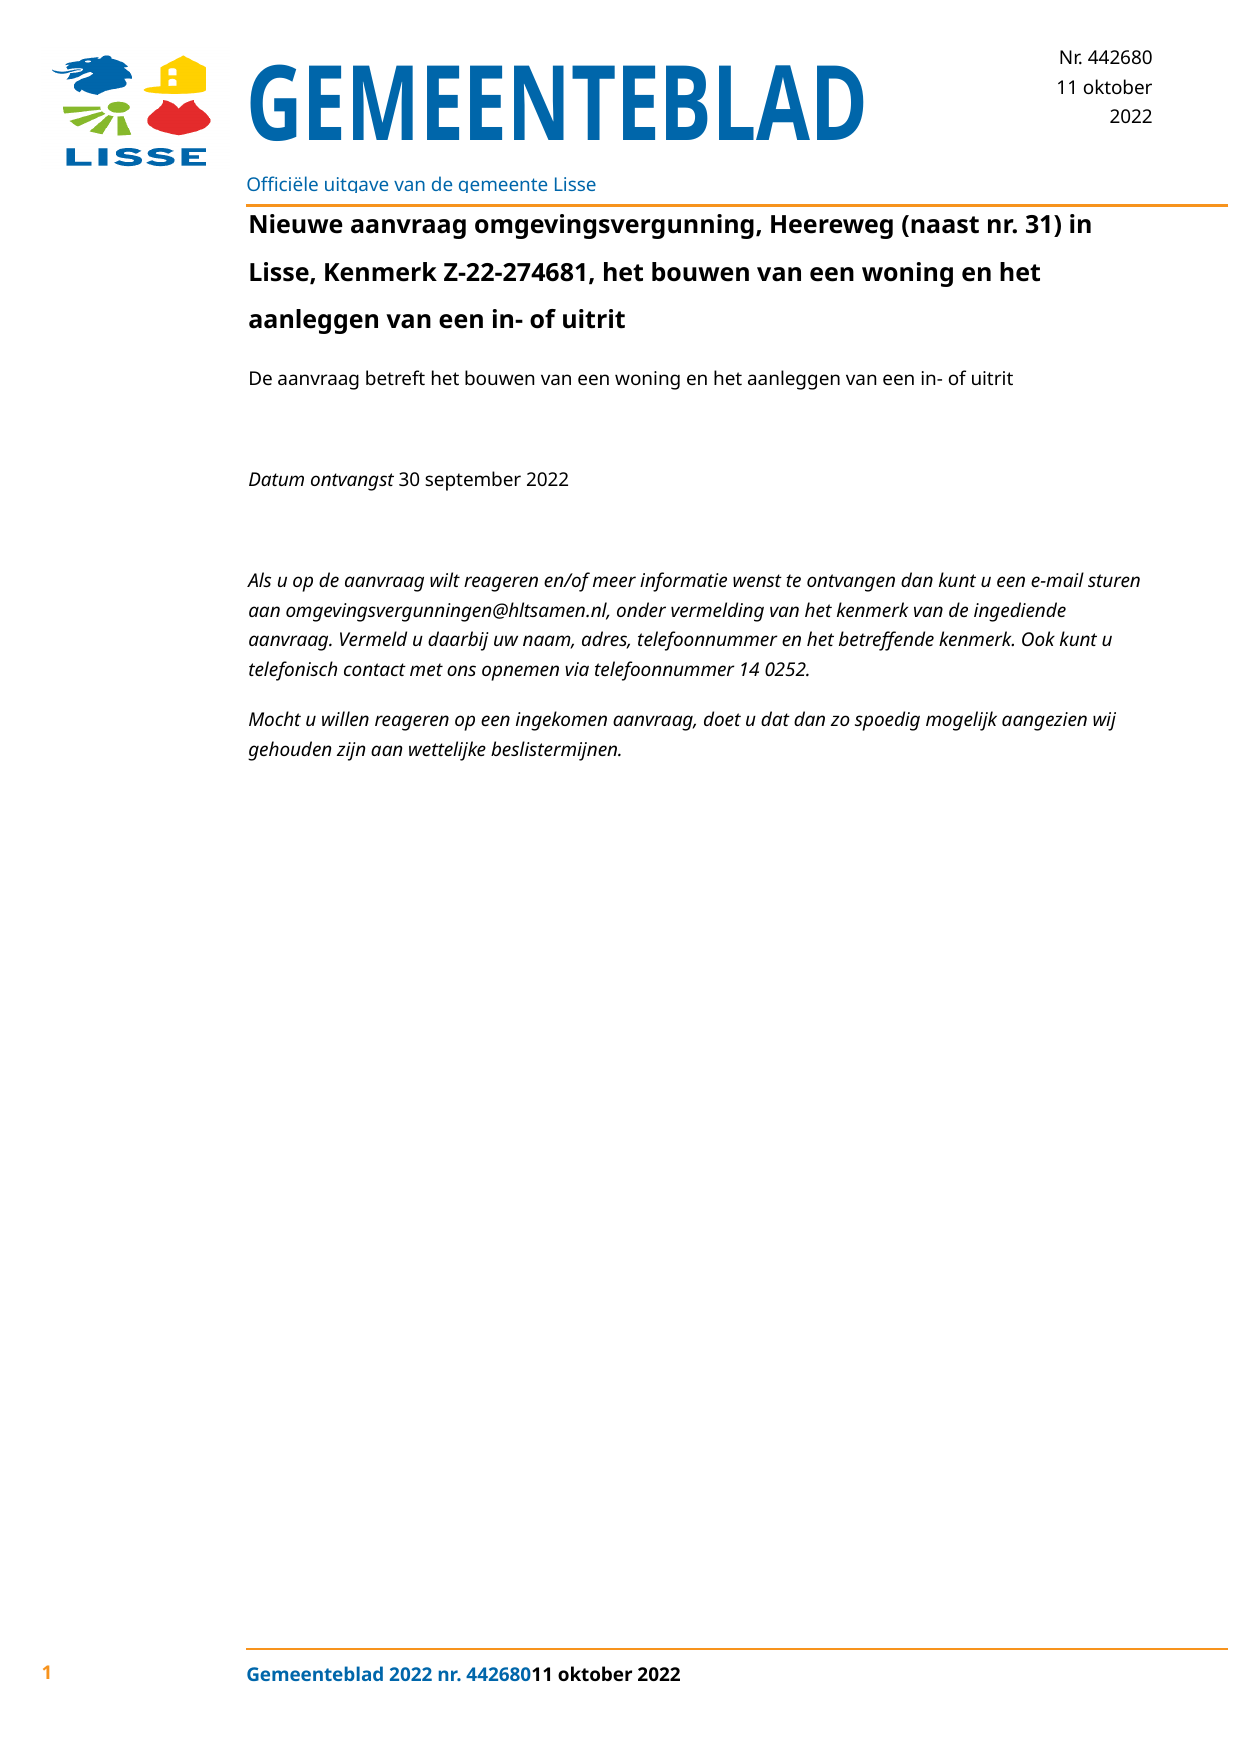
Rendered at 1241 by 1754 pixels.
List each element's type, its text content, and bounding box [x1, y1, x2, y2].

text Datum ontvangst 30 september 2022 [248, 466, 1152, 492]
picture [41, 47, 231, 172]
text Nieuwe aanvraag omgevingsvergunning, Heereweg (naast nr. 31) in Lisse, Kenmerk Z-22-274681, het bouwen van een woning en het aanleggen van een in- of uitrit [248, 207, 1152, 336]
text Als u op de aanvraag wilt reageren en/of meer informatie wenst te ontvangen dan kunt u een e-mail sturen aan omgevingsvergunningen@hltsamen.nl, onder vermelding van het kenmerk van de ingediende aanvraag. Vermeld u daarbij uw naam, adres, telefoonnummer en het betreffende kenmerk. Ook kunt u telefonisch contact met ons opnemen via telefoonnummer 14 0252. [248, 567, 1152, 682]
text De aanvraag betreft het bouwen van een woning en het aanleggen van een in- of uitrit [248, 366, 1152, 391]
text Mocht u willen reageren op een ingekomen aanvraag, doet u dat dan zo spoedig mogelijk aangezien wij gehouden zijn aan wettelijke beslistermijnen. [248, 706, 1152, 762]
